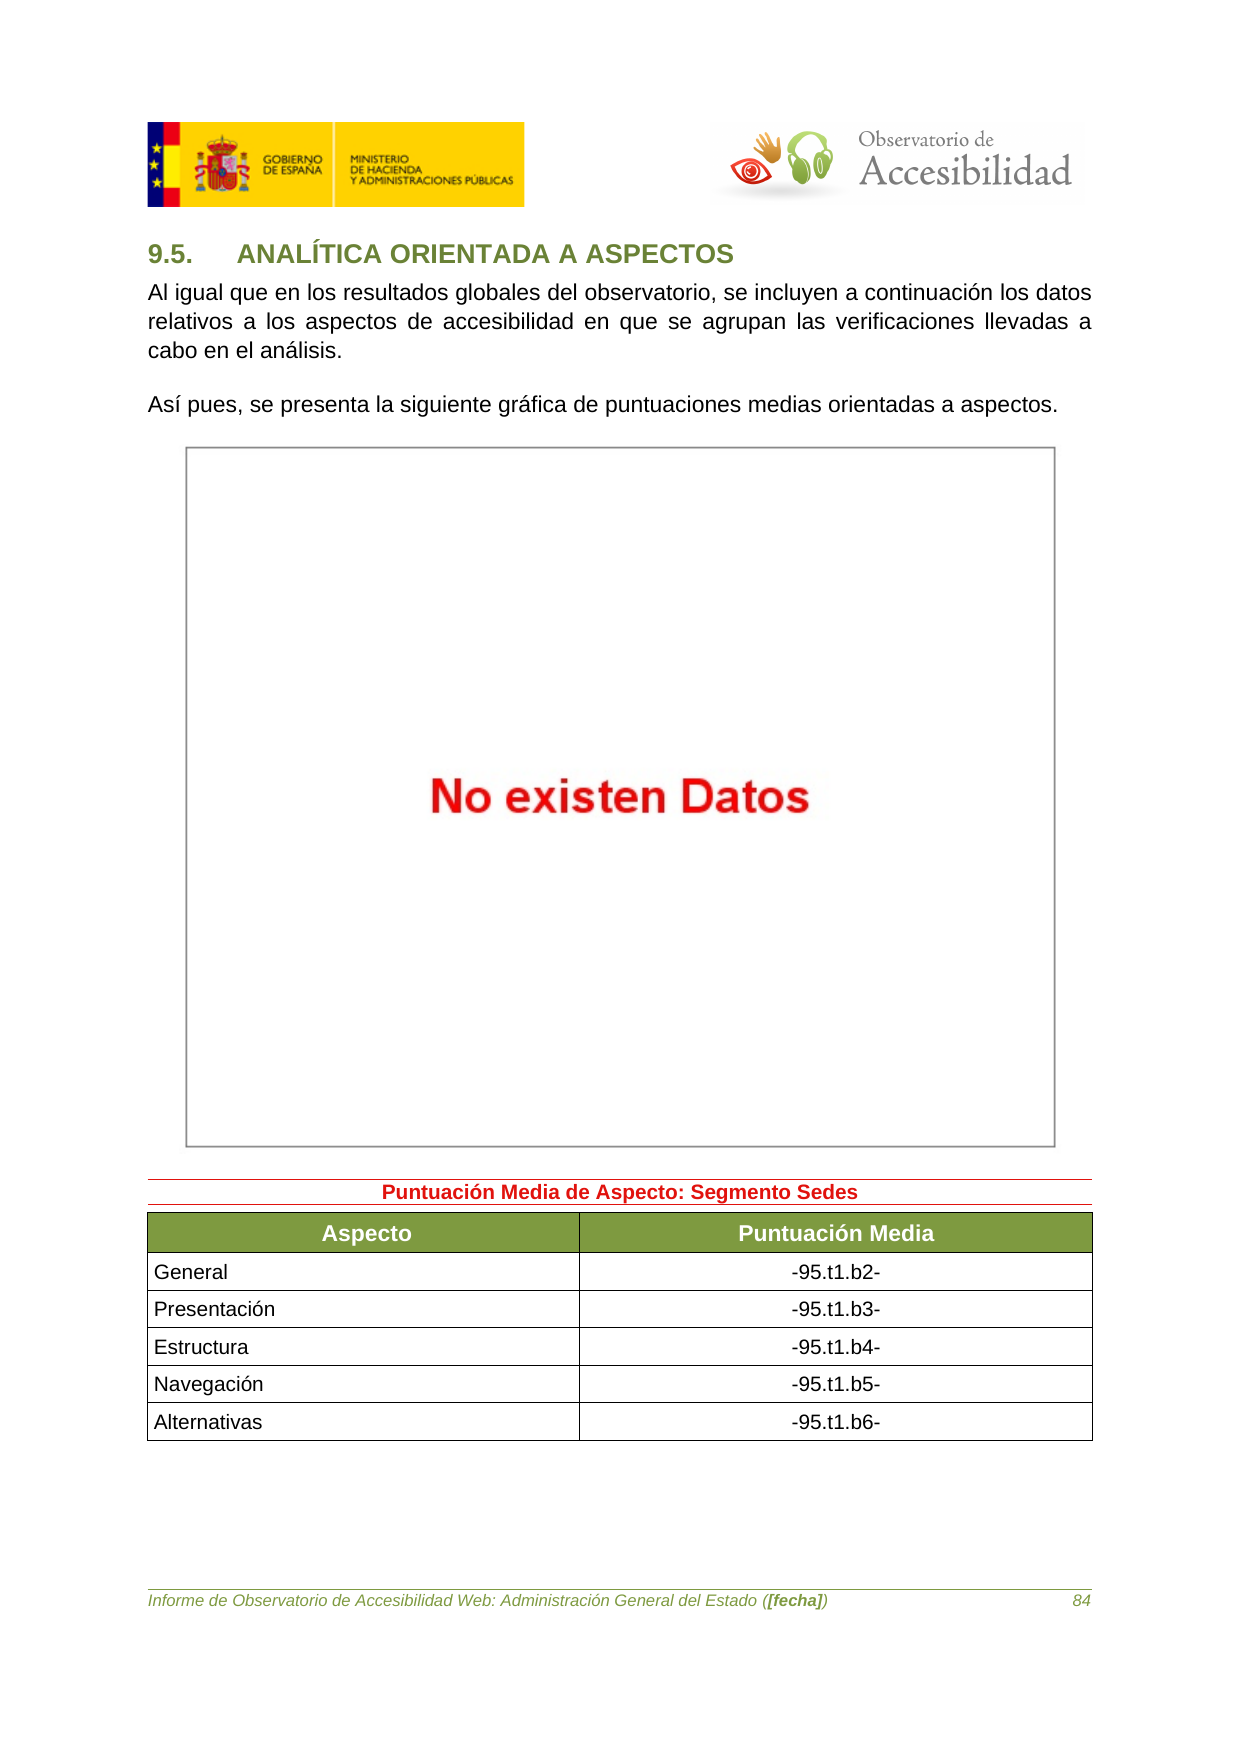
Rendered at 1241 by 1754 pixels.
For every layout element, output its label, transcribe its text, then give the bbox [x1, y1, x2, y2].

picture [178, 444, 1062, 1154]
table_header Puntuación Media [580, 1213, 1092, 1252]
table_header Aspecto [148, 1213, 579, 1252]
table_cell -95.t1.b2- [580, 1253, 1092, 1290]
table_cell -95.t1.b5- [580, 1366, 1092, 1402]
table_cell Presentación [148, 1291, 579, 1327]
table_cell -95.t1.b3- [580, 1291, 1092, 1327]
text Así pues, se presenta la siguiente gráfica de puntuaciones medias orientadas a aspectos. [148, 391, 1092, 417]
table_cell Alternativas [148, 1403, 579, 1440]
text Puntuación Media de Aspecto: Segmento Sedes [148, 1180, 1092, 1204]
table_cell Estructura [148, 1328, 579, 1365]
table_cell -95.t1.b4- [580, 1328, 1092, 1365]
table_cell Navegación [148, 1366, 579, 1402]
table_cell -95.t1.b6- [580, 1403, 1092, 1440]
table_cell General [148, 1253, 579, 1290]
list Analítica orientada a aspectos [148, 238, 1092, 269]
picture [710, 122, 1086, 205]
picture [147, 122, 525, 207]
text Al igual que en los resultados globales del observatorio, se incluyen a continuación los datos relativos a los aspectos de accesibilidad en que se agrupan las verificaciones llevadas a cabo en el análisis. [148, 279, 1092, 363]
